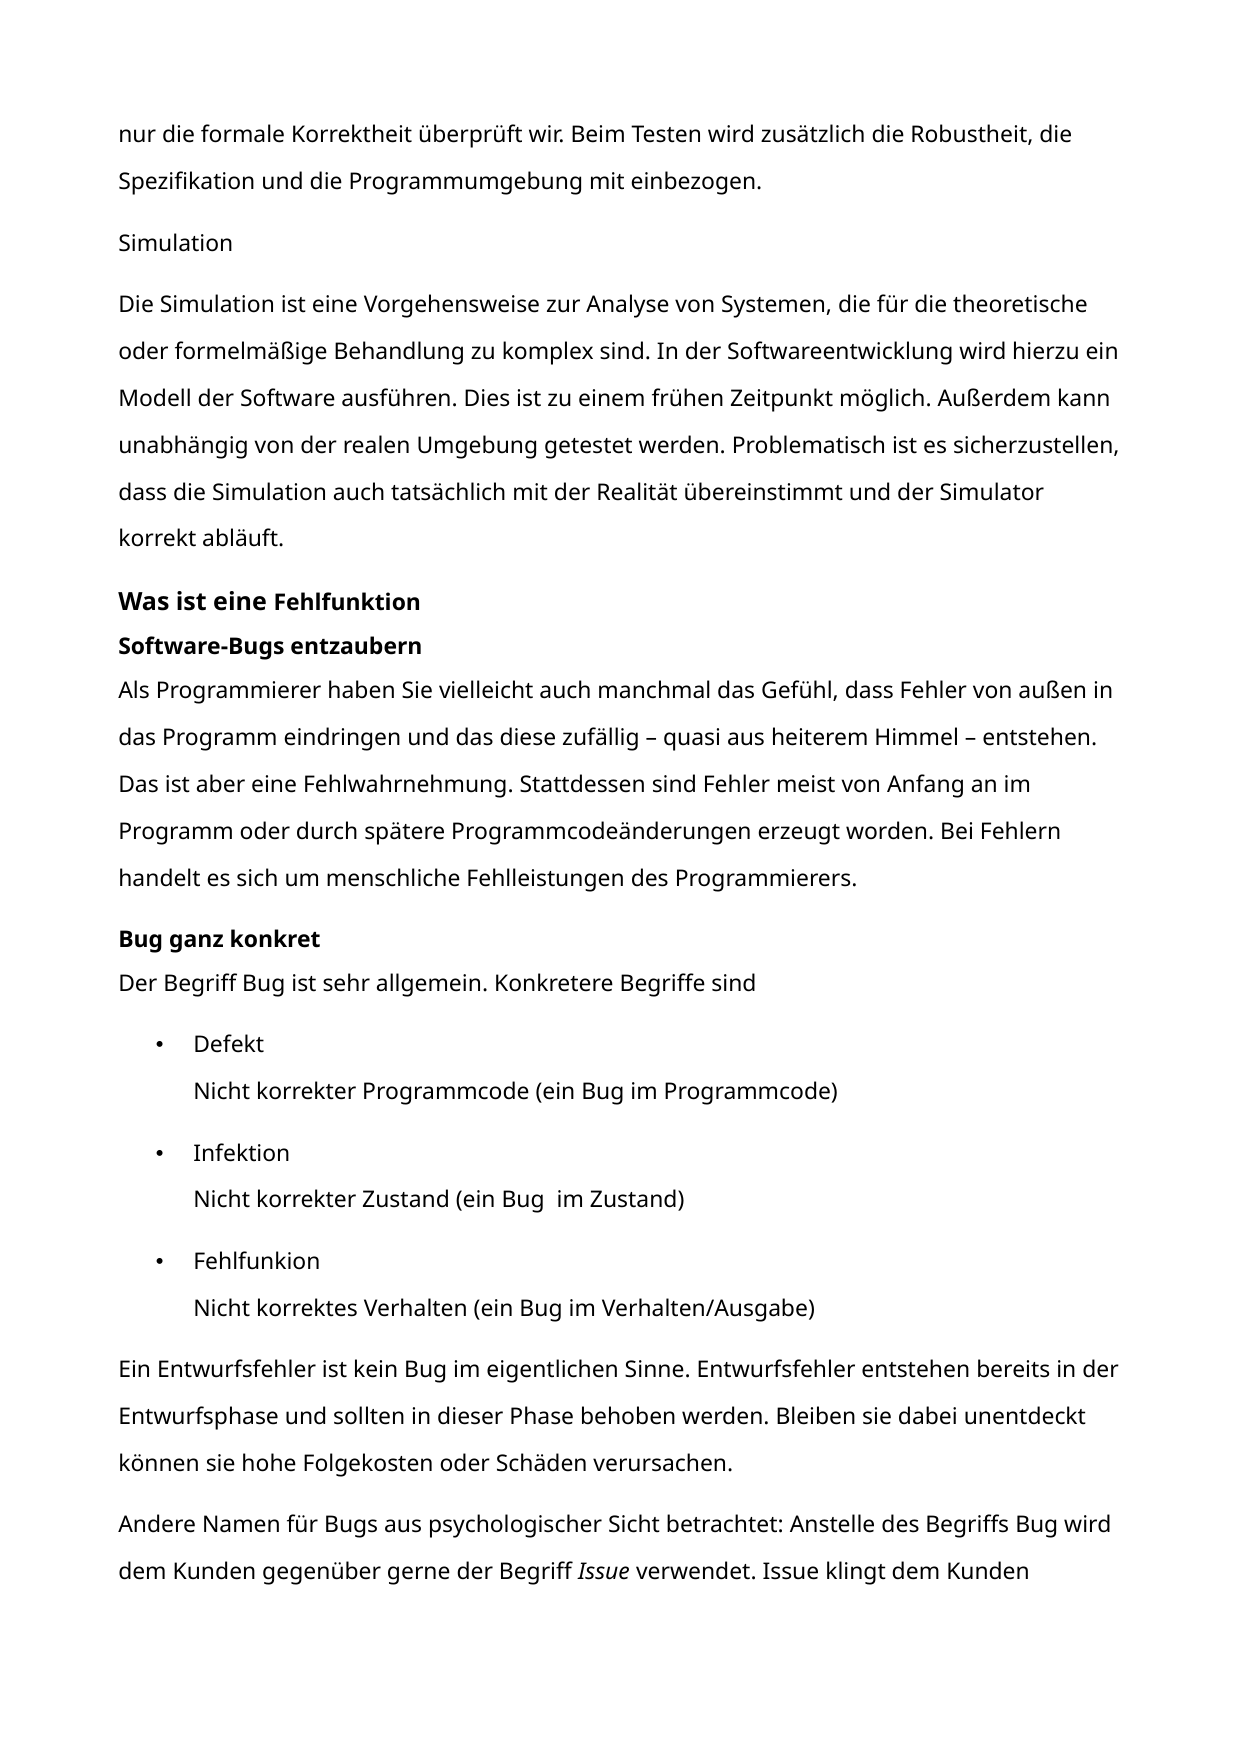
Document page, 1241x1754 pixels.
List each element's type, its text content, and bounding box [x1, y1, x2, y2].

text Simulation [118, 226, 1122, 258]
subtitle Bug ganz konkret [118, 923, 1122, 954]
text Der Begriff Bug ist sehr allgemein. Konkretere Begriffe sind [118, 967, 1122, 998]
text Ein Entwurfsfehler ist kein Bug im eigentlichen Sinne. Entwurfsfehler entstehen bereits in der Entwurfsphase und sollten in dieser Phase behoben werden. Bleiben sie dabei unentdeckt können sie hohe Folgekosten oder Schäden verursachen. [118, 1353, 1122, 1478]
list Infektion Nicht korrekter Zustand (ein Bug im Zustand) [156, 1137, 1122, 1215]
text Als Programmierer haben Sie vielleicht auch manchmal das Gefühl, dass Fehler von außen in das Programm eindringen und das diese zufällig – quasi aus heiterem Himmel – entstehen. Das ist aber eine Fehlwahrnehmung. Stattdessen sind Fehler meist von Anfang an im Programm oder durch spätere Programmcodeänderungen erzeugt worden. Bei Fehlern handelt es sich um menschliche Fehlleistungen des Programmierers. [118, 674, 1122, 893]
subtitle Was ist eine Fehlfunktion [118, 584, 1122, 618]
text Andere Namen für Bugs aus psychologischer Sicht betrachtet: Anstelle des Begriffs Bug wird dem Kunden gegenüber gerne der Begriff Issue verwendet. Issue klingt dem Kunden [118, 1508, 1122, 1587]
text Die Simulation ist eine Vorgehensweise zur Analyse von Systemen, die für die theoretische oder formelmäßige Behandlung zu komplex sind. In der Softwareentwicklung wird hierzu ein Modell der Software ausführen. Dies ist zu einem frühen Zeitpunkt möglich. Außerdem kann unabhängig von der realen Umgebung getestet werden. Problematisch ist es sicherzustellen, dass die Simulation auch tatsächlich mit der Realität übereinstimmt und der Simulator korrekt abläuft. [118, 288, 1122, 553]
text nur die formale Korrektheit überprüft wir. Beim Testen wird zusätzlich die Robustheit, die Spezifikation und die Programmumgebung mit einbezogen. [118, 118, 1122, 196]
list Defekt Nicht korrekter Programmcode (ein Bug im Programmcode) [156, 1028, 1122, 1106]
list Fehlfunkion Nicht korrektes Verhalten (ein Bug im Verhalten/Ausgabe) [156, 1245, 1122, 1323]
subtitle Software-Bugs entzaubern [118, 630, 1122, 662]
